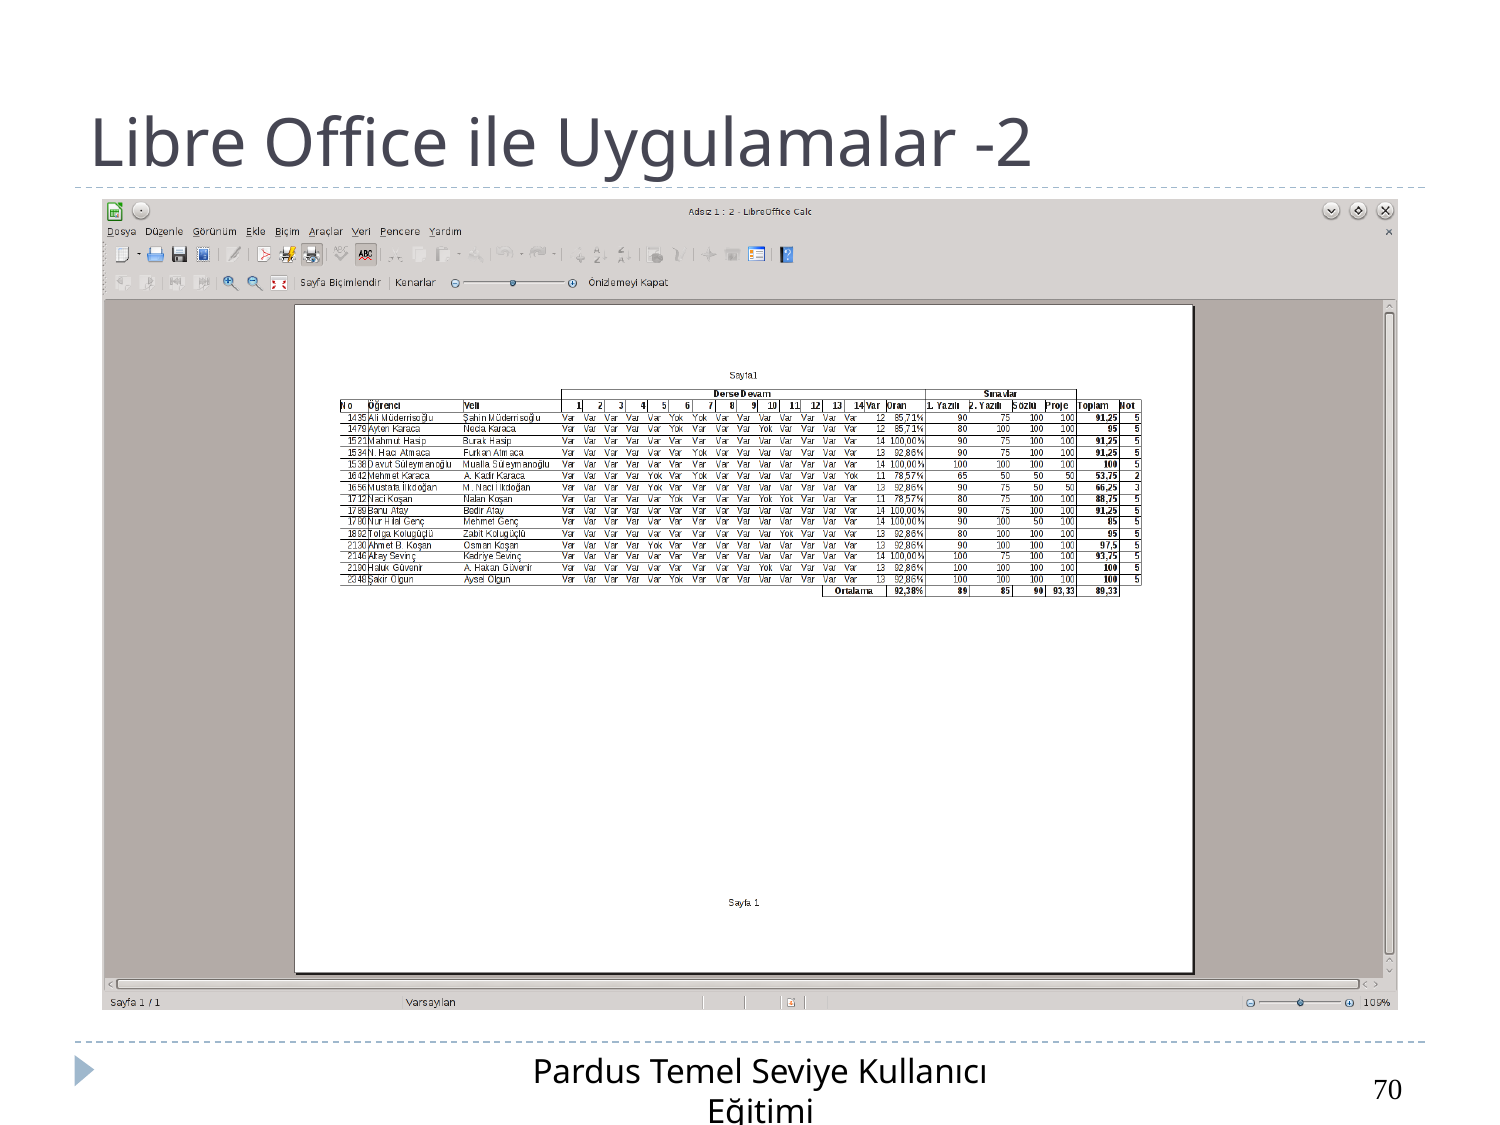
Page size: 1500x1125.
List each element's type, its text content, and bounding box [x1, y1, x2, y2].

title Libre Office ile Uygulamalar -2 [75, 24, 1425, 188]
picture [102, 199, 1398, 1010]
